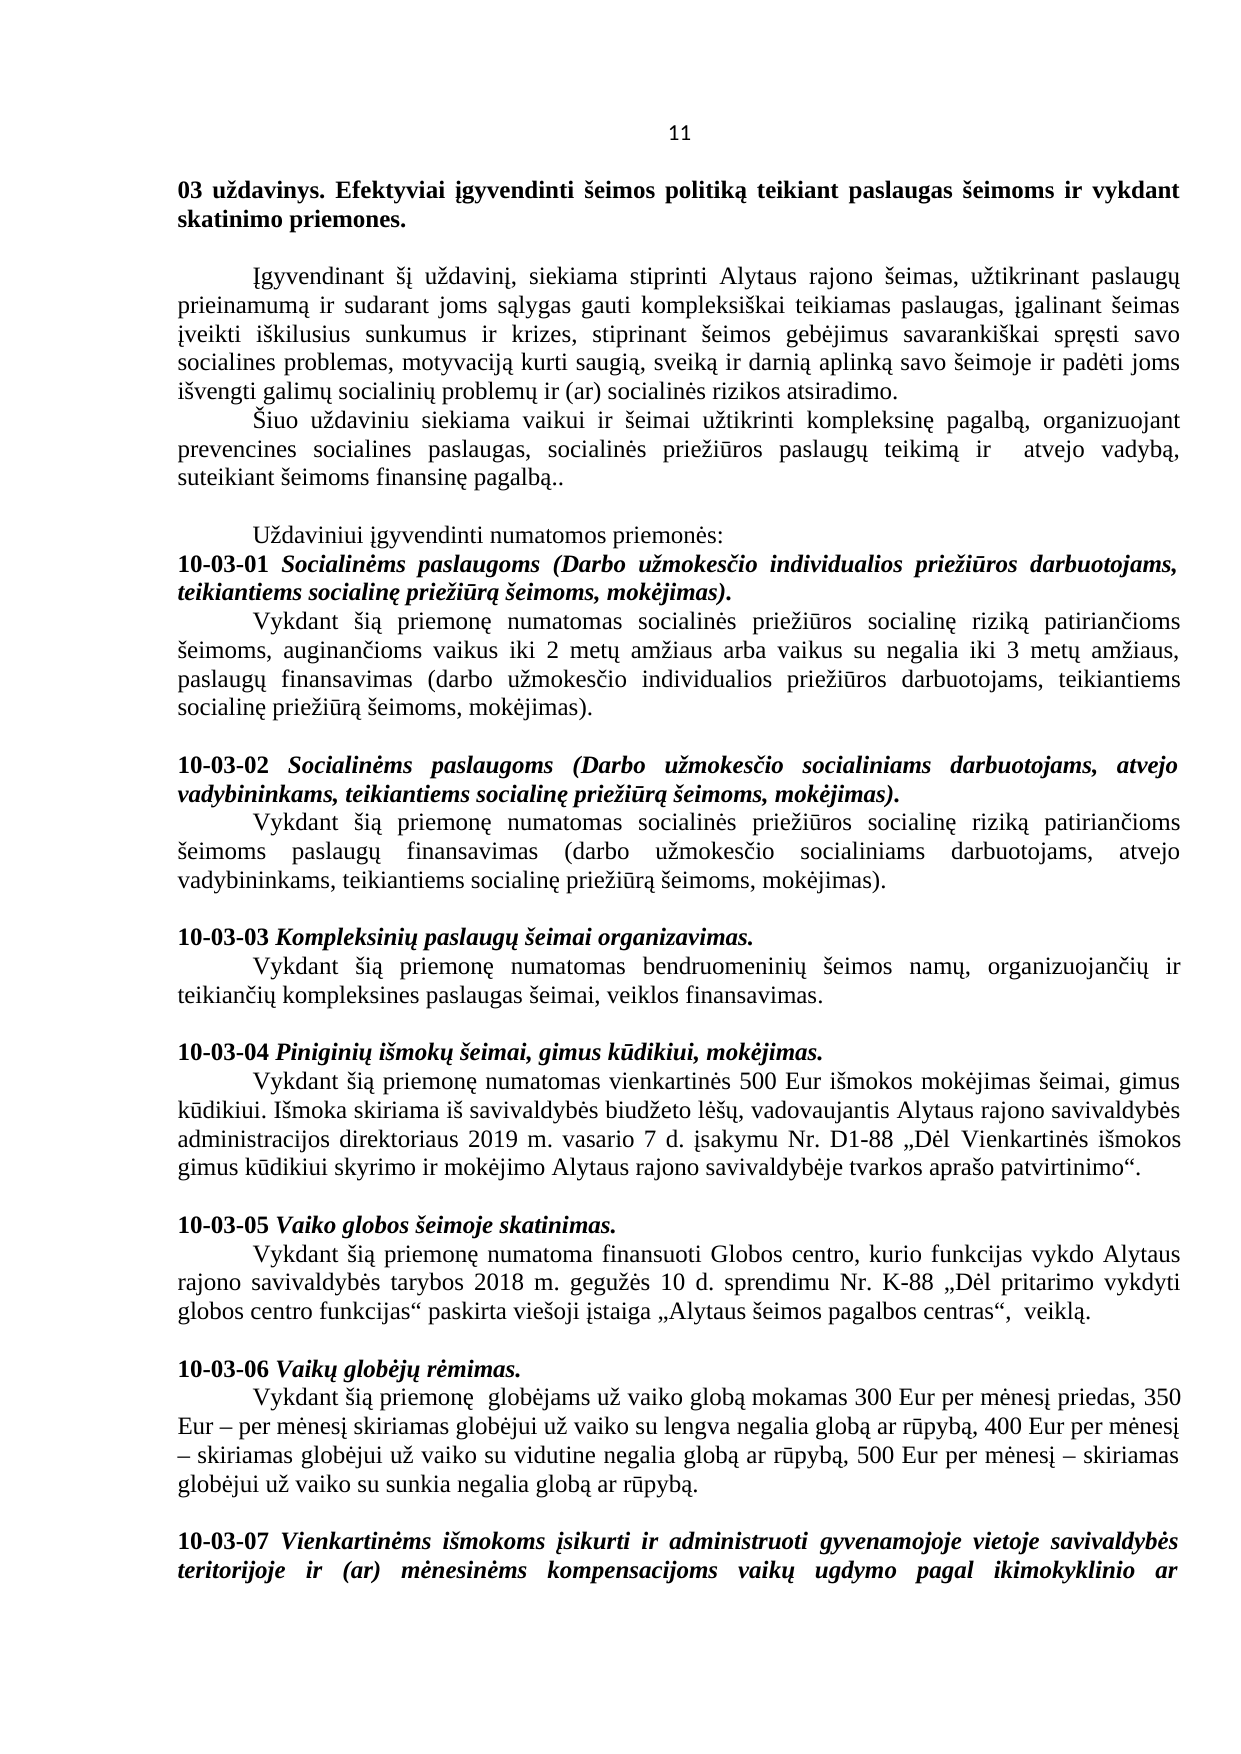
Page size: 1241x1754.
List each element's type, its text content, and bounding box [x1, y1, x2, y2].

text Vykdant šią priemonę numatomas bendruomeninių šeimos namų, organizuojančių ir teikiančių kompleksines paslaugas šeimai, veiklos finansavimas. [177, 951, 1181, 1009]
text 10-03-02 Socialinėms paslaugoms (Darbo užmokesčio socialiniams darbuotojams, atvejo vadybininkams, teikiantiems socialinę priežiūrą šeimoms, mokėjimas). [177, 750, 1181, 807]
text Uždaviniui įgyvendinti numatomos priemonės: [177, 520, 1181, 549]
text 10-03-07 Vienkartinėms išmokoms įsikurti ir administruoti gyvenamojoje vietoje savivaldybės teritorijoje ir (ar) mėnesinėms kompensacijoms vaikų ugdymo pagal ikimokyklinio ar [177, 1526, 1181, 1584]
text 10-03-06 Vaikų globėjų rėmimas. [177, 1354, 1181, 1382]
text 03 uždavinys. Efektyviai įgyvendinti šeimos politiką teikiant paslaugas šeimoms ir vykdant skatinimo priemones. [177, 175, 1181, 232]
text Vykdant šią priemonę numatomas socialinės priežiūros socialinę riziką patiriančioms šeimoms, auginančioms vaikus iki 2 metų amžiaus arba vaikus su negalia iki 3 metų amžiaus, paslaugų finansavimas (darbo užmokesčio individualios priežiūros darbuotojams, teikiantiems socialinę priežiūrą šeimoms, mokėjimas). [177, 606, 1181, 721]
text Vykdant šią priemonę numatomas vienkartinės 500 Eur išmokos mokėjimas šeimai, gimus kūdikiui. Išmoka skiriama iš savivaldybės biudžeto lėšų, vadovaujantis Alytaus rajono savivaldybės administracijos direktoriaus 2019 m. vasario 7 d. įsakymu Nr. D1-88 „Dėl Vienkartinės išmokos gimus kūdikiui skyrimo ir mokėjimo Alytaus rajono savivaldybėje tvarkos aprašo patvirtinimo“. [177, 1066, 1181, 1181]
text Šiuo uždaviniu siekiama vaikui ir šeimai užtikrinti kompleksinę pagalbą, organizuojant prevencines socialines paslaugas, socialinės priežiūros paslaugų teikimą ir atvejo vadybą, suteikiant šeimoms finansinę pagalbą.. [177, 405, 1181, 491]
text Vykdant šią priemonę numatoma finansuoti Globos centro, kurio funkcijas vykdo Alytaus rajono savivaldybės tarybos 2018 m. gegužės 10 d. sprendimu Nr. K-88 „Dėl pritarimo vykdyti globos centro funkcijas“ paskirta viešoji įstaiga „Alytaus šeimos pagalbos centras“, veiklą. [177, 1239, 1181, 1325]
text 10-03-05 Vaiko globos šeimoje skatinimas. [177, 1210, 1181, 1239]
text Vykdant šią priemonę numatomas socialinės priežiūros socialinę riziką patiriančioms šeimoms paslaugų finansavimas (darbo užmokesčio socialiniams darbuotojams, atvejo vadybininkams, teikiantiems socialinę priežiūrą šeimoms, mokėjimas). [177, 807, 1181, 894]
text 10-03-03 Kompleksinių paslaugų šeimai organizavimas. [177, 922, 1181, 951]
text 10-03-01 Socialinėms paslaugoms (Darbo užmokesčio individualios priežiūros darbuotojams, teikiantiems socialinę priežiūrą šeimoms, mokėjimas). [177, 549, 1181, 606]
text Vykdant šią priemonę globėjams už vaiko globą mokamas 300 Eur per mėnesį priedas, 350 Eur – per mėnesį skiriamas globėjui už vaiko su lengva negalia globą ar rūpybą, 400 Eur per mėnesį – skiriamas globėjui už vaiko su vidutine negalia globą ar rūpybą, 500 Eur per mėnesį – skiriamas globėjui už vaiko su sunkia negalia globą ar rūpybą. [177, 1382, 1181, 1497]
text Įgyvendinant šį uždavinį, siekiama stiprinti Alytaus rajono šeimas, užtikrinant paslaugų prieinamumą ir sudarant joms sąlygas gauti kompleksiškai teikiamas paslaugas, įgalinant šeimas įveikti iškilusius sunkumus ir krizes, stiprinant šeimos gebėjimus savarankiškai spręsti savo socialines problemas, motyvaciją kurti saugią, sveiką ir darnią aplinką savo šeimoje ir padėti joms išvengti galimų socialinių problemų ir (ar) socialinės rizikos atsiradimo. [177, 261, 1181, 405]
text 10-03-04 Piniginių išmokų šeimai, gimus kūdikiui, mokėjimas. [177, 1037, 1181, 1066]
